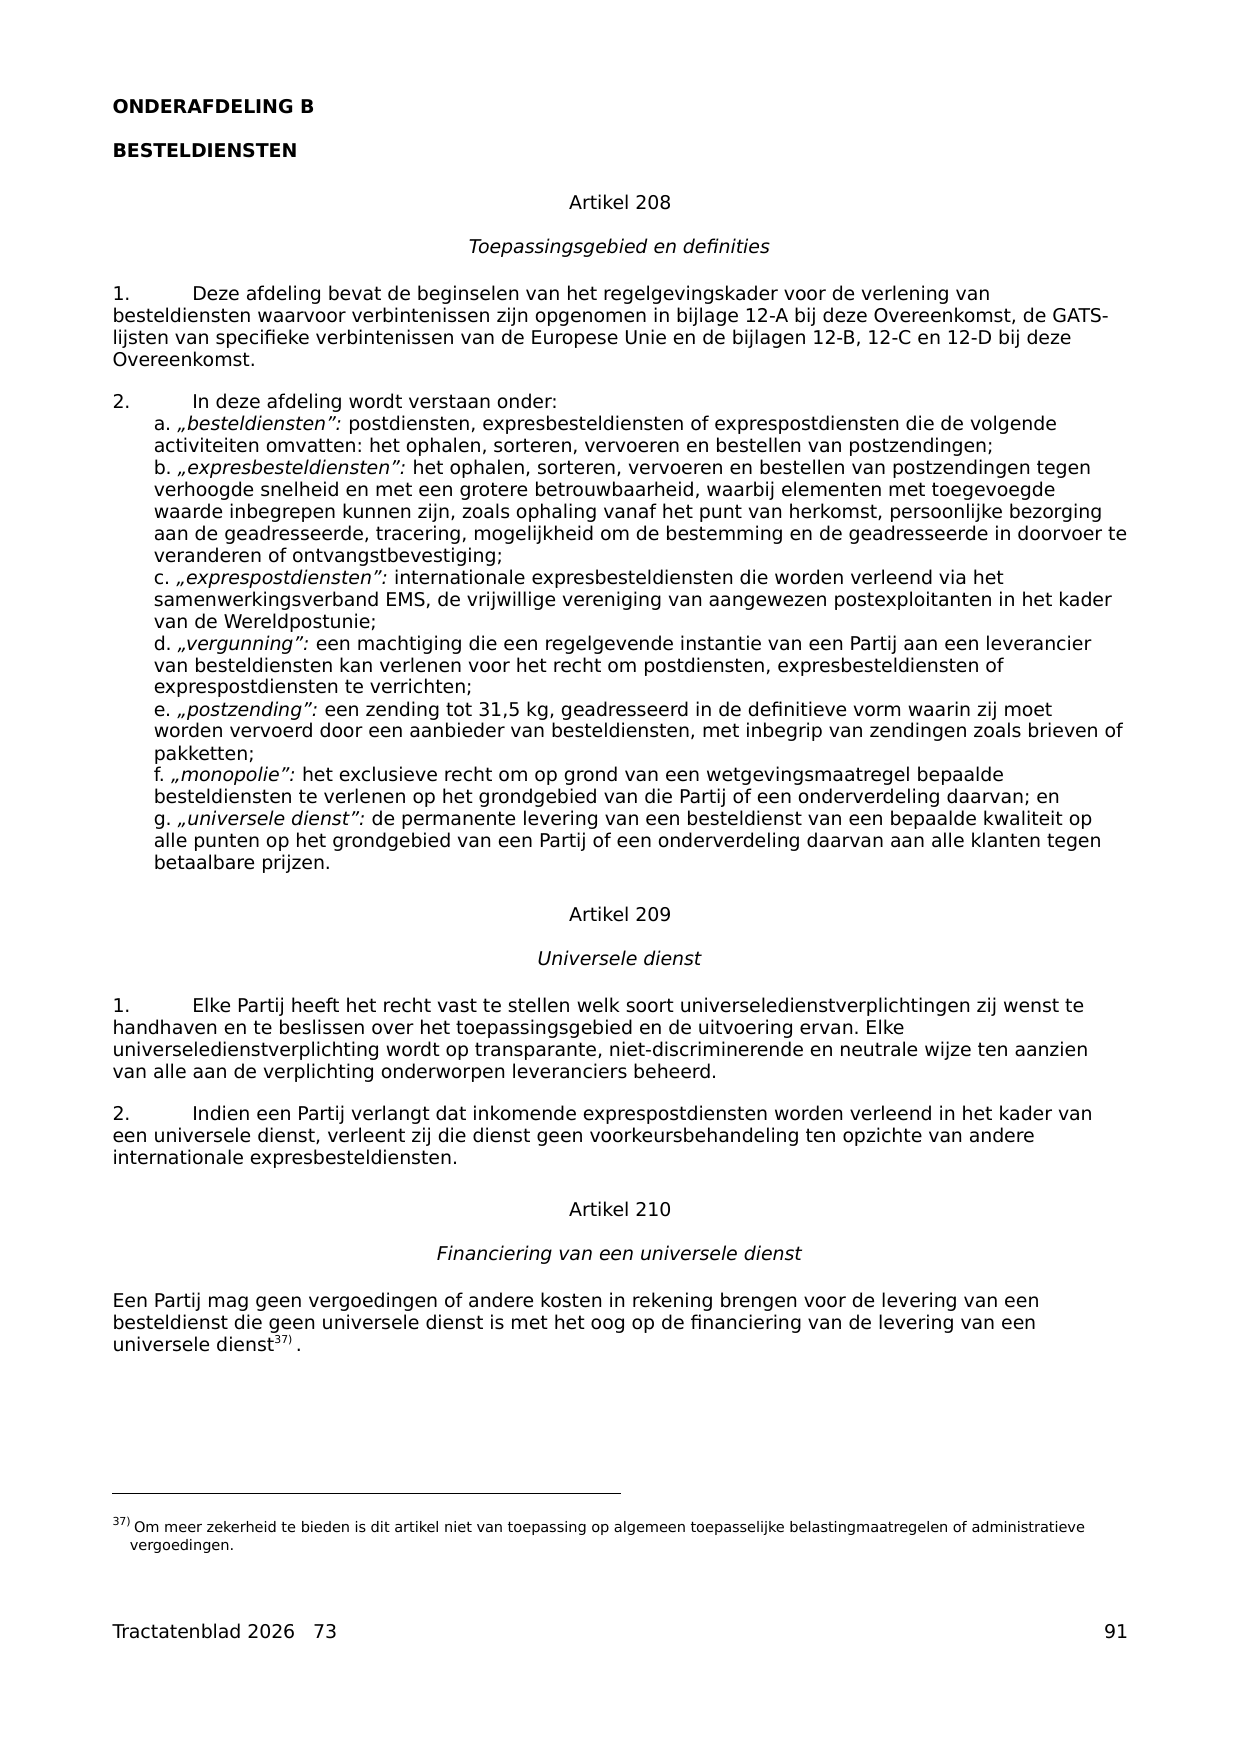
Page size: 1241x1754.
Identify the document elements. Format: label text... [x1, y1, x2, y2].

text 1. Deze afdeling bevat de beginselen van het regelgevingskader voor de verlening van besteldiensten waarvoor verbintenissen zijn opgenomen in bijlage 12-A bij deze Overeenkomst, de GATS-lijsten van specifieke verbintenissen van de Europese Unie en de bijlagen 12-B, 12-C en 12-D bij deze Overeenkomst. [112, 283, 1128, 371]
text e. „postzending”: een zending tot 31,5 kg, geadresseerd in de definitieve vorm waarin zij moet worden vervoerd door een aanbieder van besteldiensten, met inbegrip van zendingen zoals brieven of pakketten; [153, 698, 1128, 764]
text c. „exprespostdiensten”: internationale expresbesteldiensten die worden verleend via het samenwerkingsverband EMS, de vrijwillige vereniging van aangewezen postexploitanten in het kader van de Wereldpostunie; [153, 567, 1128, 632]
text b. „expresbesteldiensten”: het ophalen, sorteren, vervoeren en bestellen van postzendingen tegen verhoogde snelheid en met een grotere betrouwbaarheid, waarbij elementen met toegevoegde waarde inbegrepen kunnen zijn, zoals ophaling vanaf het punt van herkomst, persoonlijke bezorging aan de geadresseerde, tracering, mogelijkheid om de bestemming en de geadresseerde in doorvoer te veranderen of ontvangstbevestiging; [153, 457, 1128, 567]
subtitle Artikel 208 Toepassingsgebied en definities [112, 192, 1128, 258]
subtitle ONDERAFDELING B BESTELDIENSTEN [112, 96, 1128, 162]
text f. „monopolie”: het exclusieve recht om op grond van een wetgevingsmaatregel bepaalde besteldiensten te verlenen op het grondgebied van die Partij of een onderverdeling daarvan; en [153, 764, 1128, 808]
text 2. In deze afdeling wordt verstaan onder: [112, 391, 1128, 413]
text Een Partij mag geen vergoedingen of andere kosten in rekening brengen voor de levering van een besteldienst die geen universele dienst is met het oog op de financiering van de levering van een universele dienst. [112, 1290, 1128, 1356]
text d. „vergunning”: een machtiging die een regelgevende instantie van een Partij aan een leverancier van besteldiensten kan verlenen voor het recht om postdiensten, expresbesteldiensten of exprespostdiensten te verrichten; [153, 632, 1128, 698]
text 1. Elke Partij heeft het recht vast te stellen welk soort universeledienstverplichtingen zij wenst te handhaven en te beslissen over het toepassingsgebied en de uitvoering ervan. Elke universeledienstverplichting wordt op transparante, niet-discriminerende en neutrale wijze ten aanzien van alle aan de verplichting onderworpen leveranciers beheerd. [112, 995, 1128, 1083]
text 2. Indien een Partij verlangt dat inkomende exprespostdiensten worden verleend in het kader van een universele dienst, verleent zij die dienst geen voorkeursbehandeling ten opzichte van andere internationale expresbesteldiensten. [112, 1103, 1128, 1169]
text g. „universele dienst”: de permanente levering van een besteldienst van een bepaalde kwaliteit op alle punten op het grondgebied van een Partij of een onderverdeling daarvan aan alle klanten tegen betaalbare prijzen. [153, 808, 1128, 874]
text a. „besteldiensten”: postdiensten, expresbesteldiensten of exprespostdiensten die de volgende activiteiten omvatten: het ophalen, sorteren, vervoeren en bestellen van postzendingen; [153, 413, 1128, 457]
subtitle Artikel 209 Universele dienst [112, 904, 1128, 970]
subtitle Artikel 210 Financiering van een universele dienst [112, 1199, 1128, 1265]
text Om meer zekerheid te bieden is dit artikel niet van toepassing op algemeen toepasselijke belastingmaatregelen of administratieve vergoedingen. [112, 1515, 1128, 1554]
